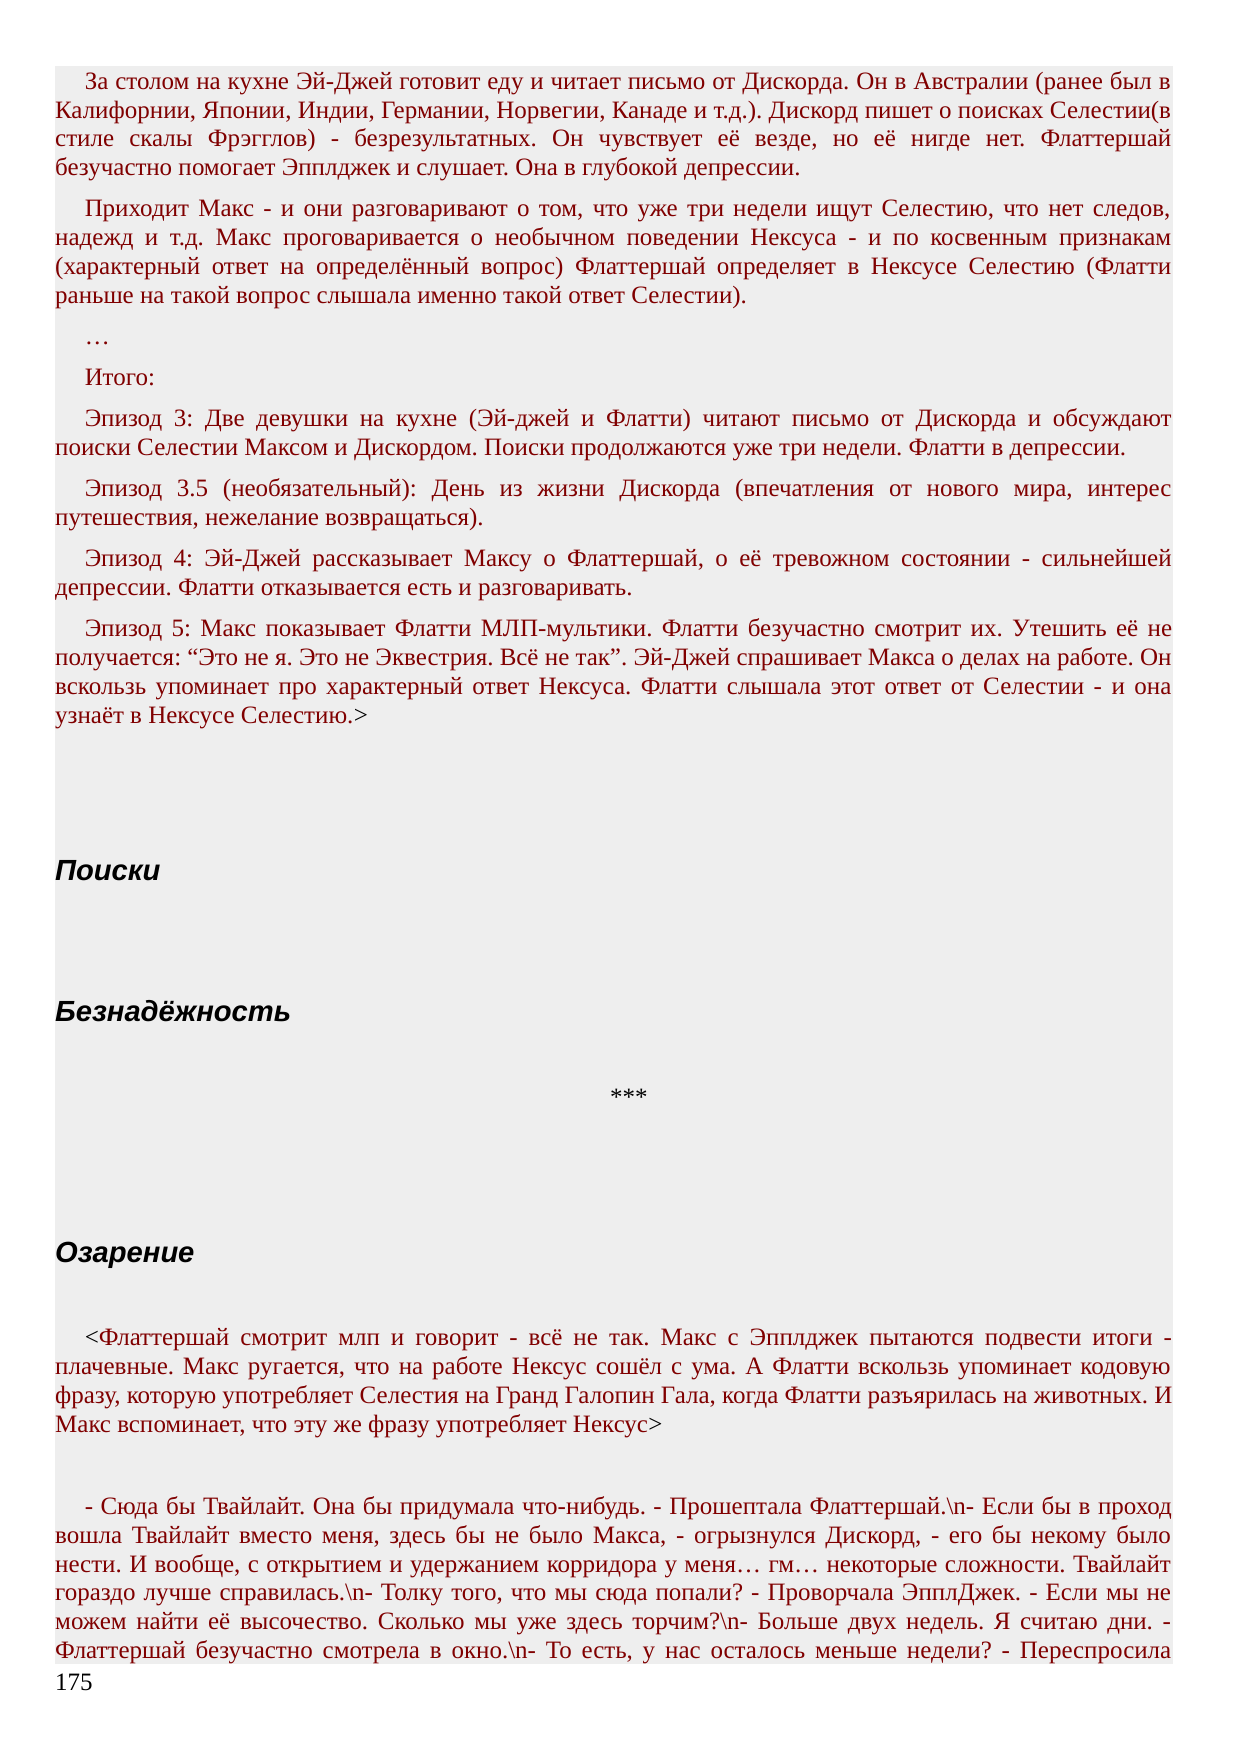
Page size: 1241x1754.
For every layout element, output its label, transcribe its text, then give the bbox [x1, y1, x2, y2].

text … [55, 321, 1173, 350]
text Эпизод 4: Эй-Джей рассказывает Максу о Флаттершай, о её тревожном состоянии - сильнейшей депрессии. Флатти отказывается есть и разговаривать. [55, 543, 1173, 601]
text Эпизод 3.5 (необязательный): День из жизни Дискорда (впечатления от нового мира, интерес путешествия, нежелание возвращаться). [55, 473, 1173, 531]
text Эпизод 3: Две девушки на кухне (Эй-джей и Флатти) читают письмо от Дискорда и обсуждают поиски Селестии Максом и Дискордом. Поиски продолжаются уже три недели. Флатти в депрессии. [55, 403, 1173, 461]
text Итого: [55, 362, 1173, 391]
text <Флаттершай смотрит млп и говорит - всё не так. Макс с Эпплджек пытаются подвести итоги - плачевные. Макс ругается, что на работе Нексус сошёл с ума. А Флатти вскользь упоминает кодовую фразу, которую употребляет Селестия на Гранд Галопин Гала, когда Флатти разъярилась на животных. И Макс вспоминает, что эту же фразу употребляет Нексус> [55, 1322, 1173, 1437]
text За столом на кухне Эй-Джей готовит еду и читает письмо от Дискорда. Он в Австралии (ранее был в Калифорнии, Японии, Индии, Германии, Норвегии, Канаде и т.д.). Дискорд пишет о поисках Селестии(в стиле скалы Фрэгглов) - безрезультатных. Он чувствует её везде, но её нигде нет. Флаттершай безучастно помогает Эпплджек и слушает. Она в глубокой депрессии. [55, 66, 1173, 181]
subtitle Безнадёжность [55, 994, 1173, 1028]
text Приходит Макс - и они разговаривают о том, что уже три недели ищут Селестию, что нет следов, надежд и т.д. Макс проговаривается о необычном поведении Нексуса - и по косвенным признакам (характерный ответ на определённый вопрос) Флаттершай определяет в Нексусе Селестию (Флатти раньше на такой вопрос слышала именно такой ответ Селестии). [55, 193, 1173, 308]
subtitle Поиски [55, 853, 1173, 887]
text - Сюда бы Твайлайт. Она бы придумала что-нибудь. - Прошептала Флаттершай.\n- Если бы в проход вошла Твайлайт вместо меня, здесь бы не было Макса, - огрызнулся Дискорд, - его бы некому было нести. И вообще, с открытием и удержанием корридора у меня… гм… некоторые сложности. Твайлайт гораздо лучше справилась.\n- Толку того, что мы сюда попали? - Проворчала ЭпплДжек. - Если мы не можем найти её высочество. Сколько мы уже здесь торчим?\n- Больше двух недель. Я считаю дни. - Флаттершай безучастно смотрела в окно.\n- То есть, у нас осталось меньше недели? - Переспросила [55, 1491, 1173, 1664]
text *** [55, 1082, 1173, 1110]
subtitle Озарение [55, 1235, 1173, 1269]
text Эпизод 5: Макс показывает Флатти МЛП-мультики. Флатти безучастно смотрит их. Утешить её не получается: “Это не я. Это не Эквестрия. Всё не так”. Эй-Джей спрашивает Макса о делах на работе. Он вскользь упоминает про характерный ответ Нексуса. Флатти слышала этот ответ от Селестии - и она узнаёт в Нексусе Селестию.> [55, 613, 1173, 728]
